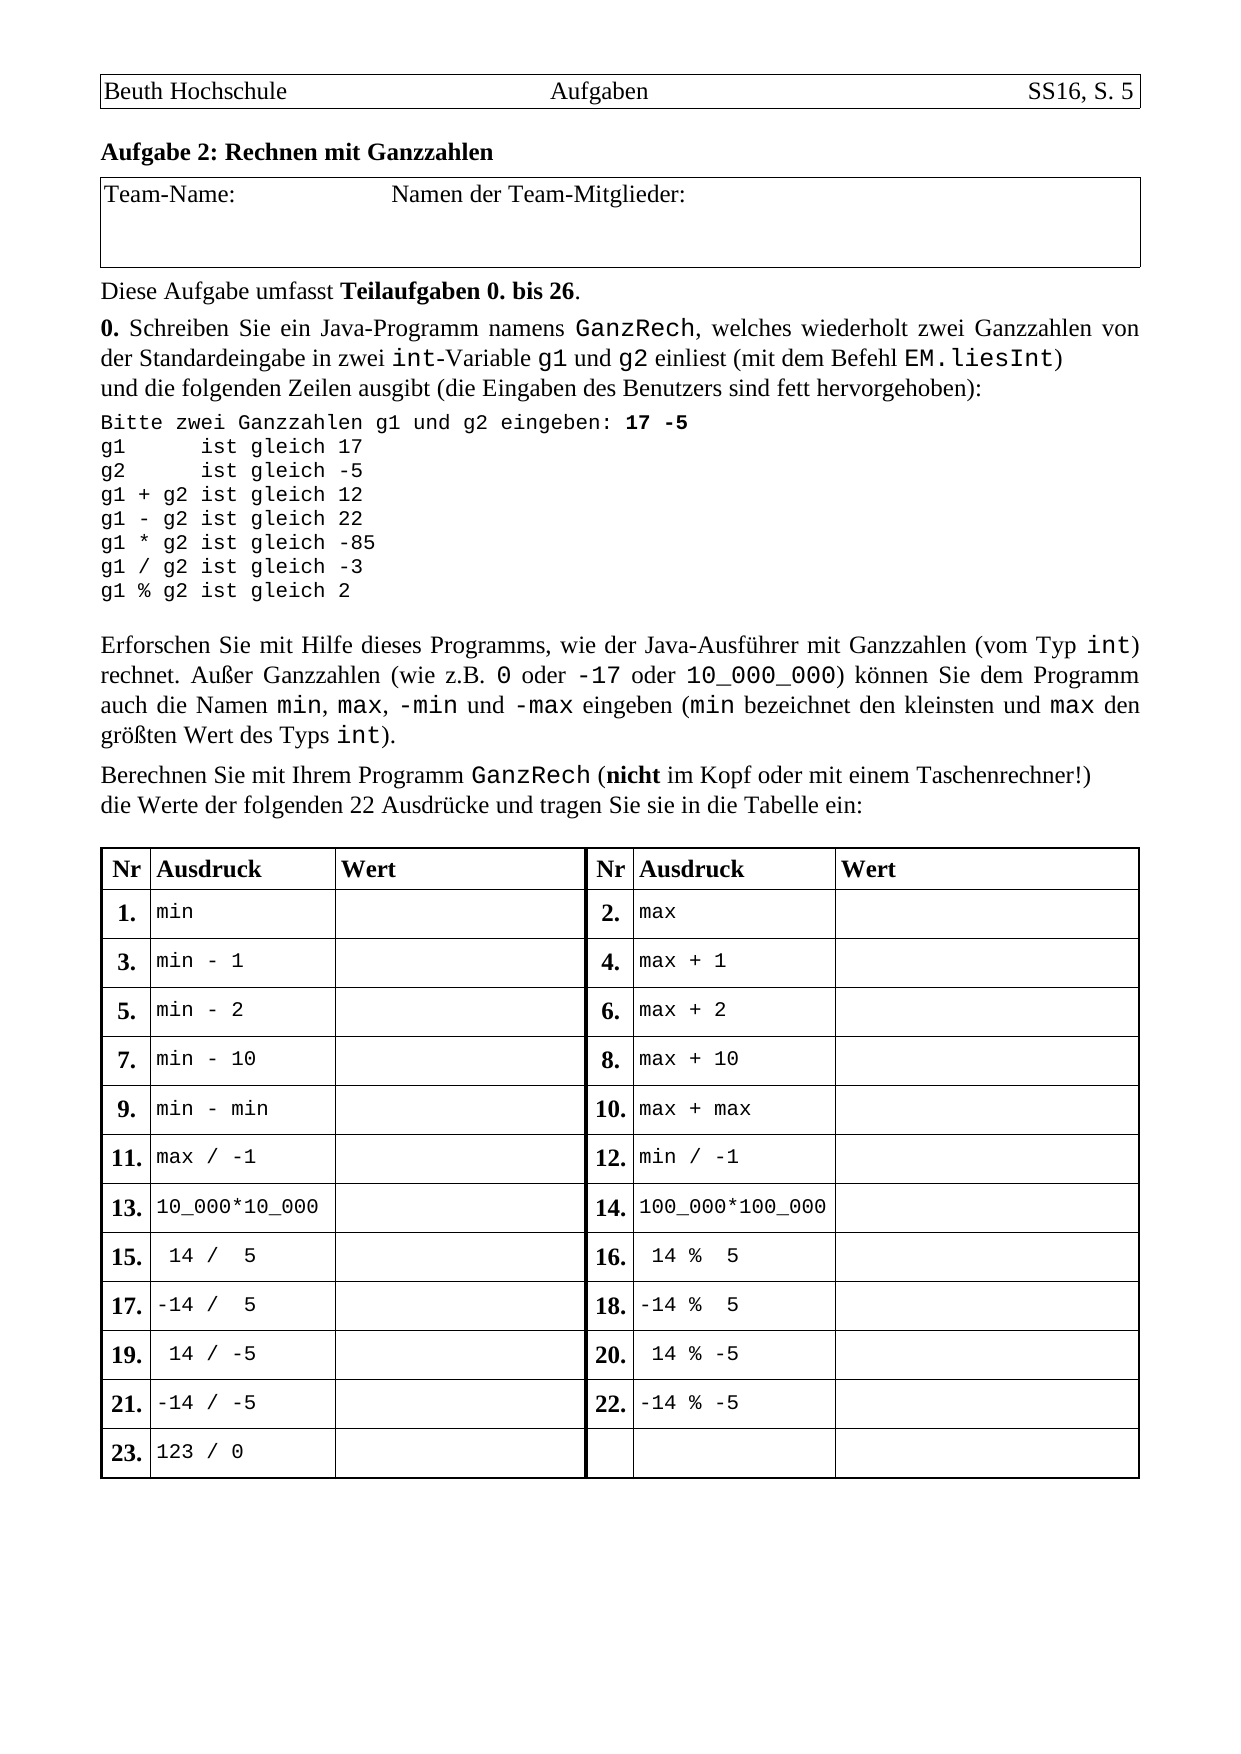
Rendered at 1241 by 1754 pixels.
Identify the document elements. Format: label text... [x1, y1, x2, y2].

table_cell [836, 1331, 1138, 1379]
table_cell min - 1 [151, 939, 335, 987]
table_header Wert [836, 849, 1138, 889]
table_header Nr [103, 849, 150, 889]
table_cell [336, 988, 584, 1036]
table_cell [336, 1037, 584, 1085]
table_cell min - min [151, 1086, 335, 1134]
text Team-Name: Namen der Team-Mitglieder: [101, 178, 1140, 208]
table_cell 17. [103, 1282, 150, 1330]
table_cell [336, 1086, 584, 1134]
table_cell min / -1 [634, 1135, 835, 1183]
table_cell max + 10 [634, 1037, 835, 1085]
table_cell [634, 1429, 835, 1477]
text Berechnen Sie mit Ihrem Programm GanzRech (nicht im Kopf oder mit einem Taschenrechner!) [100, 761, 1140, 791]
text g1 % g2 ist gleich 2 [100, 579, 1140, 603]
table_cell [836, 1380, 1138, 1428]
text g1 / g2 ist gleich -3 [100, 556, 1140, 579]
table_cell [336, 1429, 584, 1477]
table_cell -14 / -5 [151, 1380, 335, 1428]
table_cell min [151, 890, 335, 938]
table_cell max [634, 890, 835, 938]
table_cell [836, 1135, 1138, 1183]
text und die folgenden Zeilen ausgibt (die Eingaben des Benutzers sind fett hervorgehoben): [100, 374, 1140, 402]
table_cell [336, 1331, 584, 1379]
table_cell 2. [588, 890, 633, 938]
table_cell [836, 1282, 1138, 1330]
text g1 + g2 ist gleich 12 [100, 484, 1140, 508]
table_cell 123 / 0 [151, 1429, 335, 1477]
table_header Wert [336, 849, 584, 889]
table_cell 10_000*10_000 [151, 1184, 335, 1232]
table_cell max + max [634, 1086, 835, 1134]
table_cell 14 % -5 [634, 1331, 835, 1379]
table_cell 12. [588, 1135, 633, 1183]
table_cell 23. [103, 1429, 150, 1477]
table_cell 8. [588, 1037, 633, 1085]
table_cell 14 / -5 [151, 1331, 335, 1379]
table_cell 3. [103, 939, 150, 987]
table_cell [336, 890, 584, 938]
table_cell 16. [588, 1233, 633, 1281]
text die Werte der folgenden 22 Ausdrücke und tragen Sie sie in die Tabelle ein: [100, 791, 1140, 819]
table_cell -14 % 5 [634, 1282, 835, 1330]
table_cell 100_000*100_000 [634, 1184, 835, 1232]
text Bitte zwei Ganzzahlen g1 und g2 eingeben: 17 -5 [100, 412, 1140, 436]
table_cell 14 / 5 [151, 1233, 335, 1281]
table_cell max + 1 [634, 939, 835, 987]
table_cell [836, 1037, 1138, 1085]
table_cell -14 % -5 [634, 1380, 835, 1428]
text 0. Schreiben Sie ein Java-Programm namens GanzRech, welches wiederholt zwei Ganzzahlen von der Standardeingabe in zwei int-Variable g1 und g2 einliest (mit dem Befehl EM.liesInt) [100, 314, 1140, 374]
table_cell max / -1 [151, 1135, 335, 1183]
table_cell 10. [588, 1086, 633, 1134]
table_cell 9. [103, 1086, 150, 1134]
table_cell 21. [103, 1380, 150, 1428]
table_cell [836, 1086, 1138, 1134]
text g1 - g2 ist gleich 22 [100, 508, 1140, 532]
table_cell 7. [103, 1037, 150, 1085]
table_cell [588, 1429, 633, 1477]
table_cell 15. [103, 1233, 150, 1281]
table_cell max + 2 [634, 988, 835, 1036]
text g2 ist gleich -5 [100, 460, 1140, 484]
table_cell [836, 890, 1138, 938]
table_cell [336, 1282, 584, 1330]
table_cell [336, 1380, 584, 1428]
table_cell 18. [588, 1282, 633, 1330]
table_cell 19. [103, 1331, 150, 1379]
table_cell [836, 1429, 1138, 1477]
table_cell 1. [103, 890, 150, 938]
table_cell -14 / 5 [151, 1282, 335, 1330]
table_header Nr [588, 849, 633, 889]
table_cell [336, 1135, 584, 1183]
text g1 ist gleich 17 [100, 436, 1140, 460]
table_cell 20. [588, 1331, 633, 1379]
table_cell 14 % 5 [634, 1233, 835, 1281]
table_header Ausdruck [634, 849, 835, 889]
table_cell 4. [588, 939, 633, 987]
table_cell 14. [588, 1184, 633, 1232]
table_cell [836, 1233, 1138, 1281]
table_cell 22. [588, 1380, 633, 1428]
table_header Ausdruck [151, 849, 335, 889]
table_cell 11. [103, 1135, 150, 1183]
text Erforschen Sie mit Hilfe dieses Programms, wie der Java-Ausführer mit Ganzzahlen (vom Typ int) rechnet. Außer Ganzzahlen (wie z.B. 0 oder -17 oder 10_000_000) können Sie dem Programm auch die Namen min, max, -min und -max eingeben (min bezeichnet den kleinsten und max den größten Wert des Typs int). [100, 631, 1140, 751]
text g1 * g2 ist gleich -85 [100, 532, 1140, 556]
table_cell min - 10 [151, 1037, 335, 1085]
table_cell [336, 1184, 584, 1232]
table_cell [836, 939, 1138, 987]
table_cell 6. [588, 988, 633, 1036]
table_cell 5. [103, 988, 150, 1036]
text Diese Aufgabe umfasst Teilaufgaben 0. bis 26. [100, 277, 1140, 305]
table_cell [836, 1184, 1138, 1232]
table_cell 13. [103, 1184, 150, 1232]
table_cell [836, 988, 1138, 1036]
table_cell [336, 1233, 584, 1281]
table_cell min - 2 [151, 988, 335, 1036]
subtitle Aufgabe 2: Rechnen mit Ganzzahlen [100, 137, 1140, 165]
table_cell [336, 939, 584, 987]
